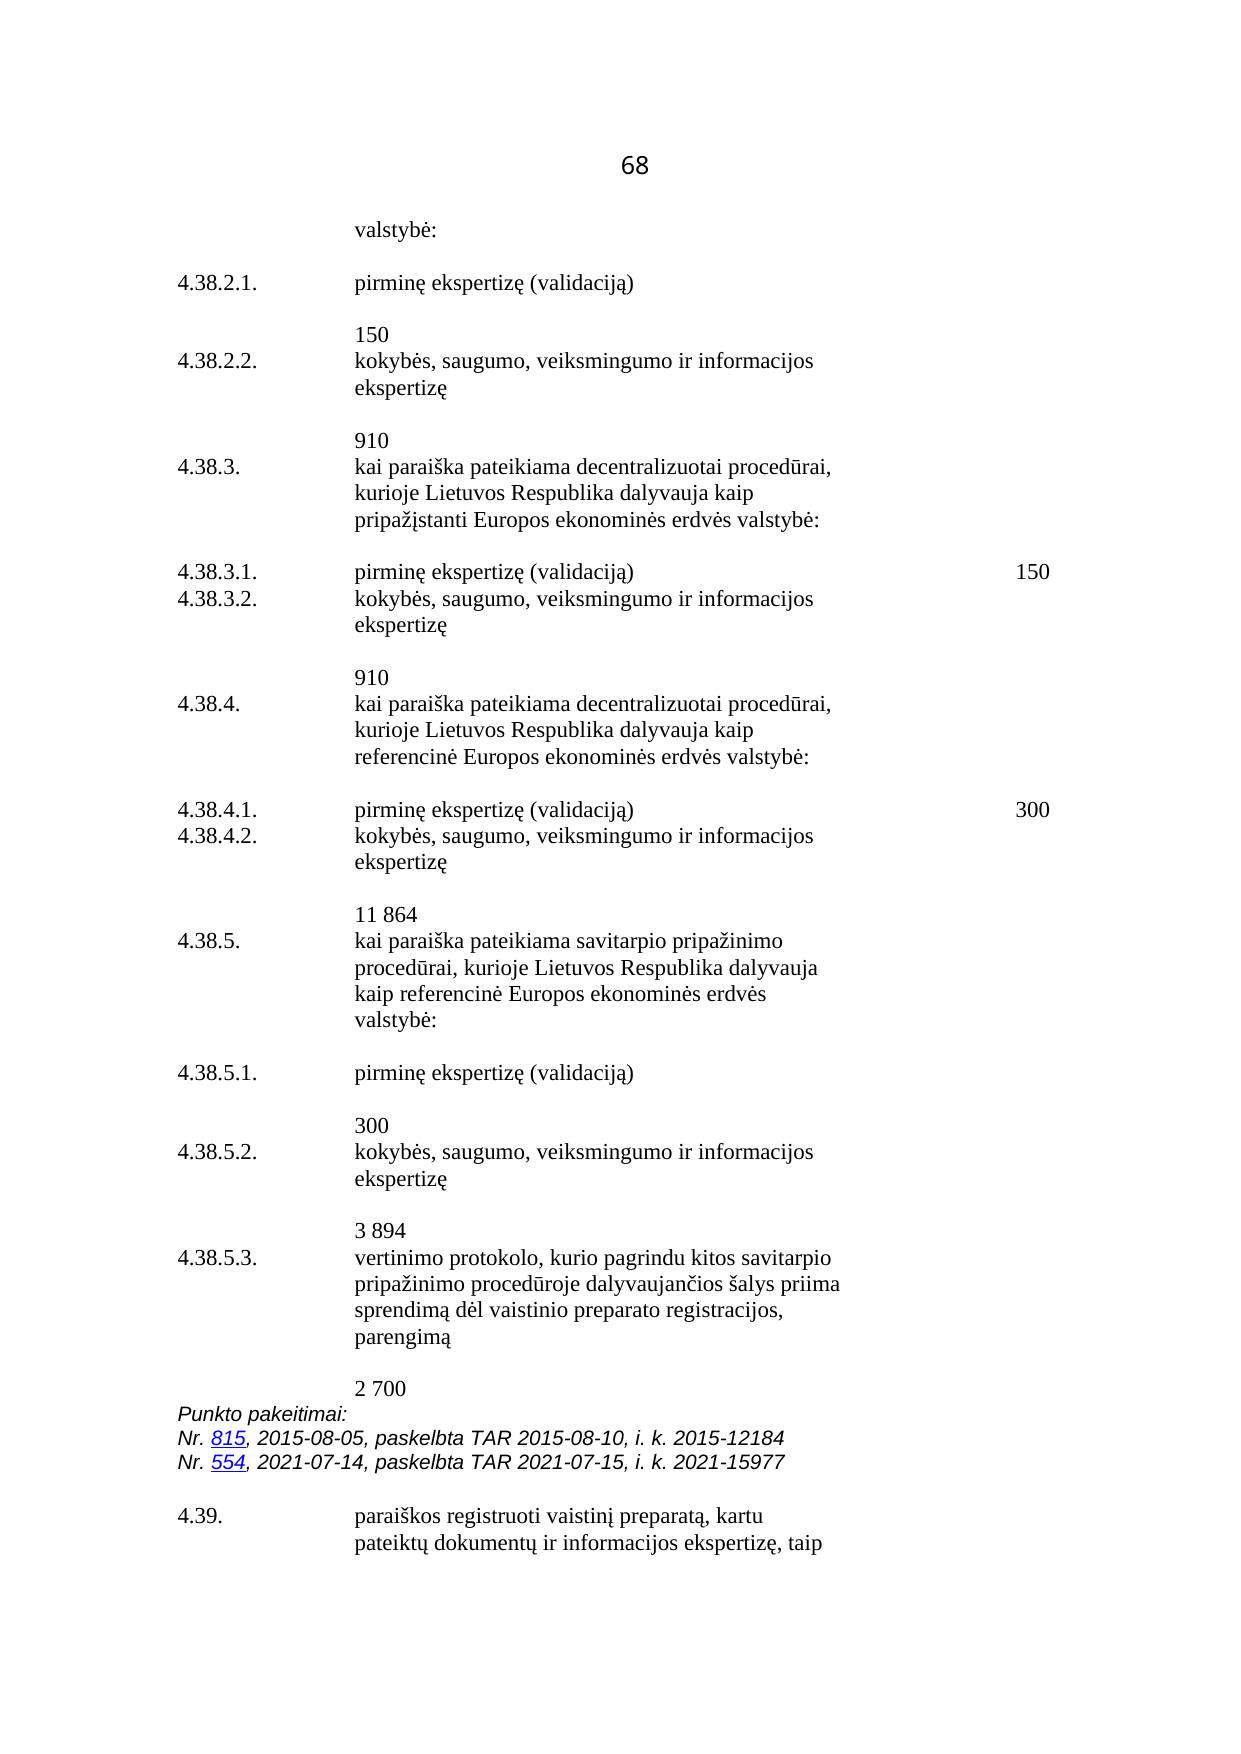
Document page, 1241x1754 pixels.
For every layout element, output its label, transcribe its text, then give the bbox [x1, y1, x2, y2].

text 4.38.3.2. kokybės, saugumo, veiksmingumo ir informacijos ekspertizę 910 [177, 585, 841, 690]
text 4.38.2.1. pirminę ekspertizę (validaciją) 150 [177, 268, 841, 348]
text 4.38.2.2. kokybės, saugumo, veiksmingumo ir informacijos ekspertizę 910 [177, 348, 841, 453]
text 4.38.5. kai paraiška pateikiama savitarpio pripažinimo procedūrai, kurioje Lietuvos Respublika dalyvauja kaip referencinė Europos ekonominės erdvės valstybė: [177, 927, 841, 1059]
text 4.38.5.1. pirminę ekspertizę (validaciją) 300 [177, 1059, 841, 1138]
text 4.38.4.2. kokybės, saugumo, veiksmingumo ir informacijos ekspertizę 11 864 [177, 822, 841, 927]
text Punkto pakeitimai: [177, 1402, 1092, 1426]
text 4.38.3. kai paraiška pateikiama decentralizuotai procedūrai, kurioje Lietuvos Respublika dalyvauja kaip pripažįstanti Europos ekonominės erdvės valstybė: [177, 453, 841, 558]
text 4.38.4. kai paraiška pateikiama decentralizuotai procedūrai, kurioje Lietuvos Respublika dalyvauja kaip referencinė Europos ekonominės erdvės valstybė: [177, 690, 841, 796]
text 4.39. paraiškos registruoti vaistinį preparatą, kartu pateiktų dokumentų ir informacijos ekspertizę, taip [177, 1502, 841, 1555]
text Nr. 554, 2021-07-14, paskelbta TAR 2021-07-15, i. k. 2021-15977 [177, 1450, 1092, 1474]
text Nr. 815, 2015-08-05, paskelbta TAR 2015-08-10, i. k. 2015-12184 [177, 1426, 1092, 1450]
text 4.38.5.2. kokybės, saugumo, veiksmingumo ir informacijos ekspertizę 3 894 [177, 1138, 841, 1244]
text valstybė: [177, 216, 841, 268]
text 4.38.5.3. vertinimo protokolo, kurio pagrindu kitos savitarpio pripažinimo procedūroje dalyvaujančios šalys priima sprendimą dėl vaistinio preparato registracijos, parengimą 2 700 [177, 1244, 841, 1402]
text 4.38.3.1. pirminę ekspertizę (validaciją) 150 [177, 558, 1092, 585]
text 4.38.4.1. pirminę ekspertizę (validaciją) 300 [177, 796, 1092, 822]
